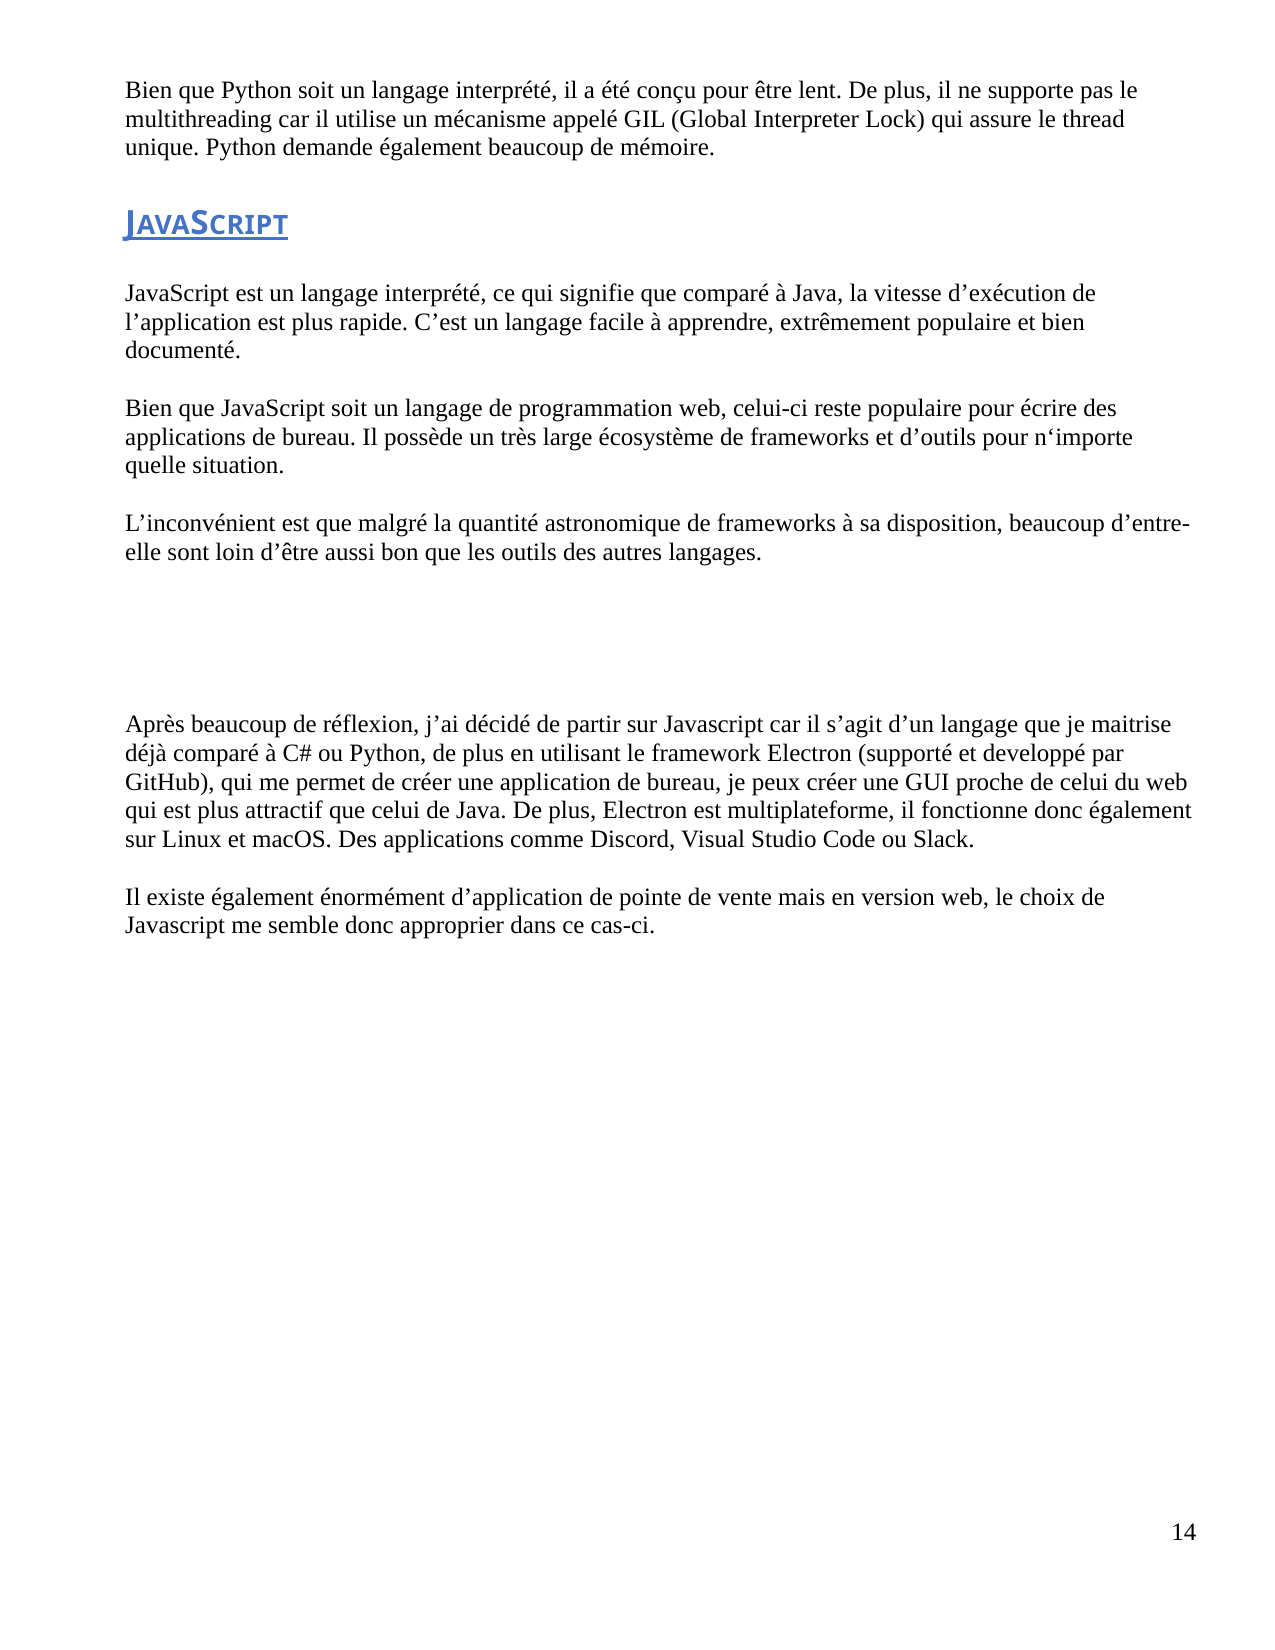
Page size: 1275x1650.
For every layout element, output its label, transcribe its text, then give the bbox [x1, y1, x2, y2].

subtitle JavaScript [125, 199, 1196, 244]
text Il existe également énormément d’application de pointe de vente mais en version web, le choix de Javascript me semble donc approprier dans ce cas-ci. [125, 882, 1196, 939]
text Bien que Python soit un langage interprété, il a été conçu pour être lent. De plus, il ne supporte pas le multithreading car il utilise un mécanisme appelé GIL (Global Interpreter Lock) qui assure le thread unique. Python demande également beaucoup de mémoire. [125, 75, 1196, 161]
text Après beaucoup de réflexion, j’ai décidé de partir sur Javascript car il s’agit d’un langage que je maitrise déjà comparé à C# ou Python, de plus en utilisant le framework Electron (supporté et developpé par GitHub), qui me permet de créer une application de bureau, je peux créer une GUI proche de celui du web qui est plus attractif que celui de Java. De plus, Electron est multiplateforme, il fonctionne donc également sur Linux et macOS. Des applications comme Discord, Visual Studio Code ou Slack. [125, 709, 1196, 853]
text JavaScript est un langage interprété, ce qui signifie que comparé à Java, la vitesse d’exécution de l’application est plus rapide. C’est un langage facile à apprendre, extrêmement populaire et bien documenté. [125, 278, 1196, 364]
text L’inconvénient est que malgré la quantité astronomique de frameworks à sa disposition, beaucoup d’entre-elle sont loin d’être aussi bon que les outils des autres langages. [125, 508, 1196, 565]
text Bien que JavaScript soit un langage de programmation web, celui-ci reste populaire pour écrire des applications de bureau. Il possède un très large écosystème de frameworks et d’outils pour n‘importe quelle situation. [125, 393, 1196, 479]
